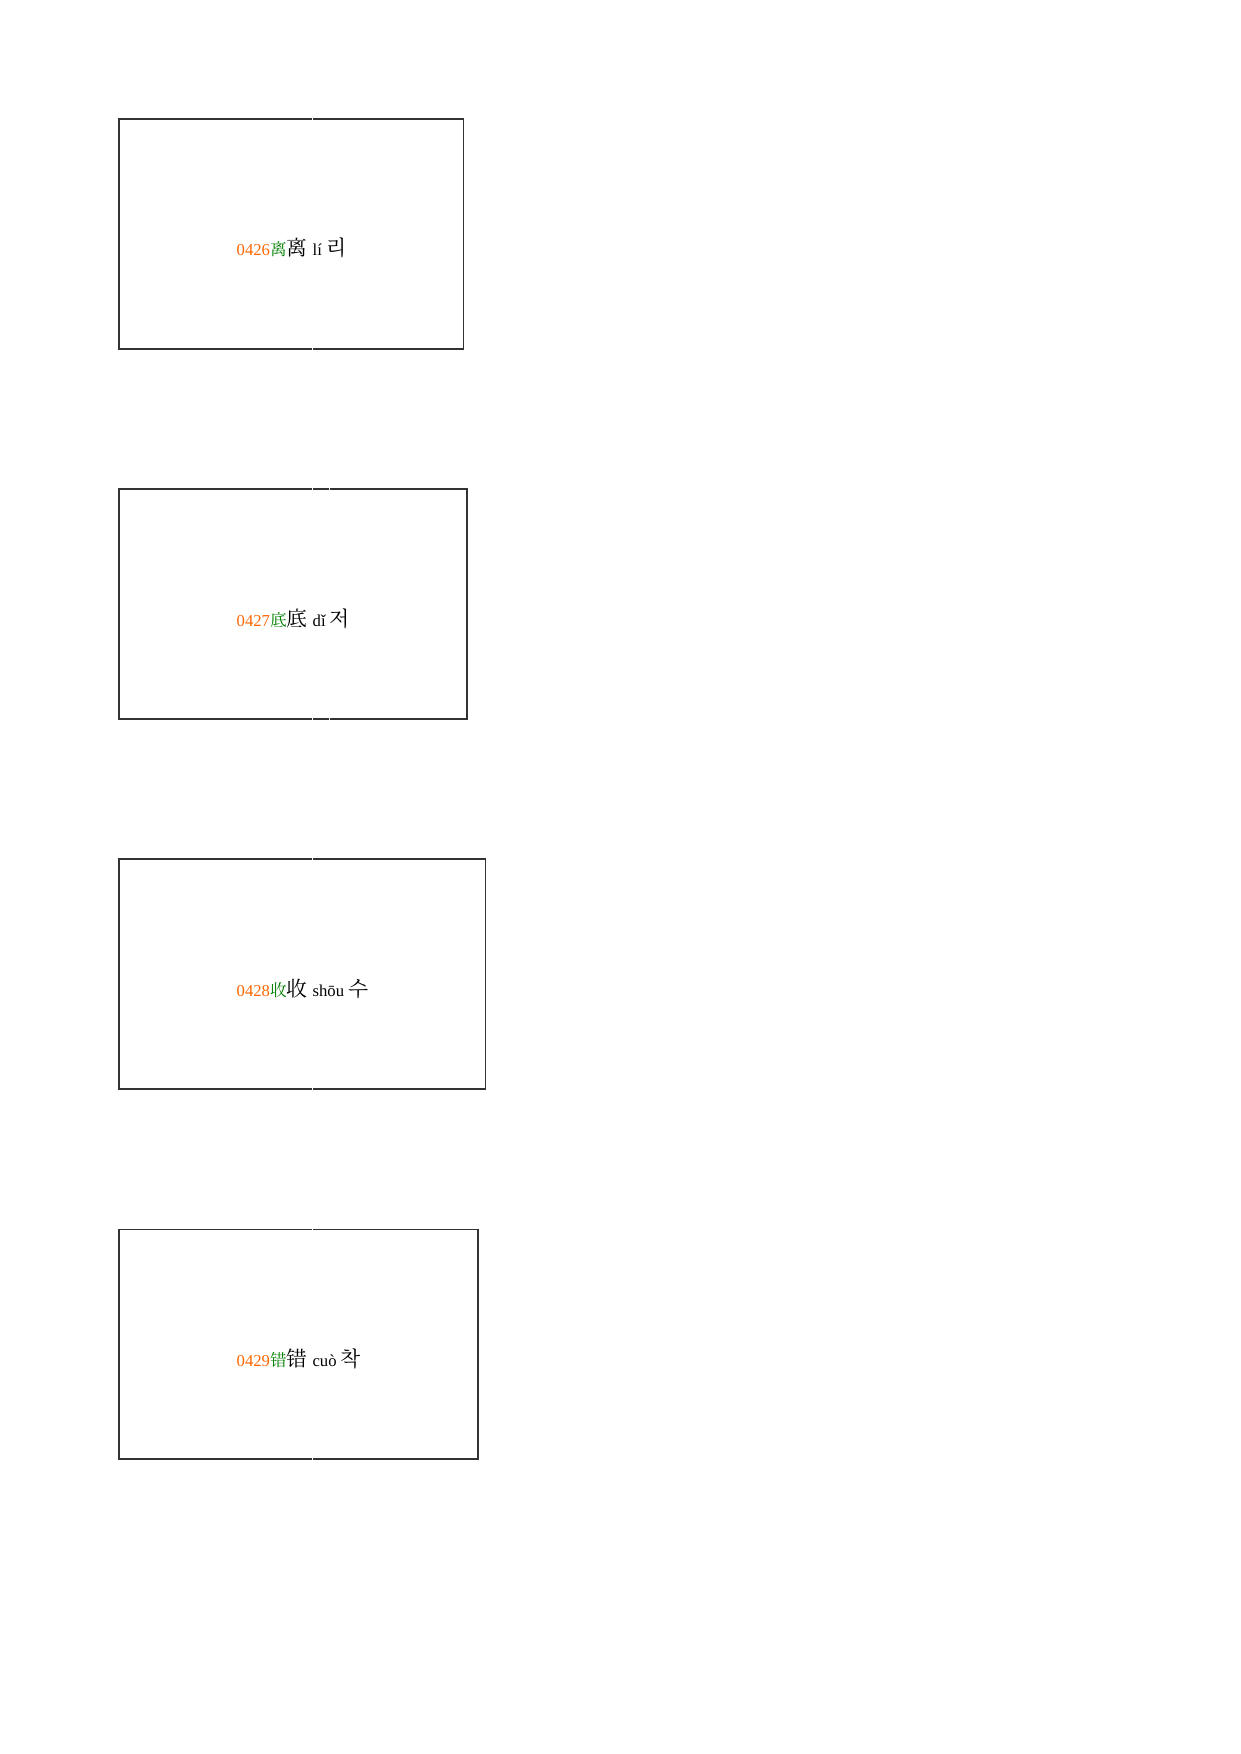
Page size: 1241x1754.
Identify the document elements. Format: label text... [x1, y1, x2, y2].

text [464, 118, 1122, 349]
text 0428收收 shōu 수 [120, 859, 485, 1089]
text 0427底底 dǐ 저 [120, 489, 466, 719]
text 0429错错 cuò 착 [120, 1230, 477, 1459]
text [486, 858, 1122, 1090]
text 0426离离 lí 리 [120, 119, 463, 349]
text [479, 1228, 1122, 1460]
text [468, 488, 1122, 719]
